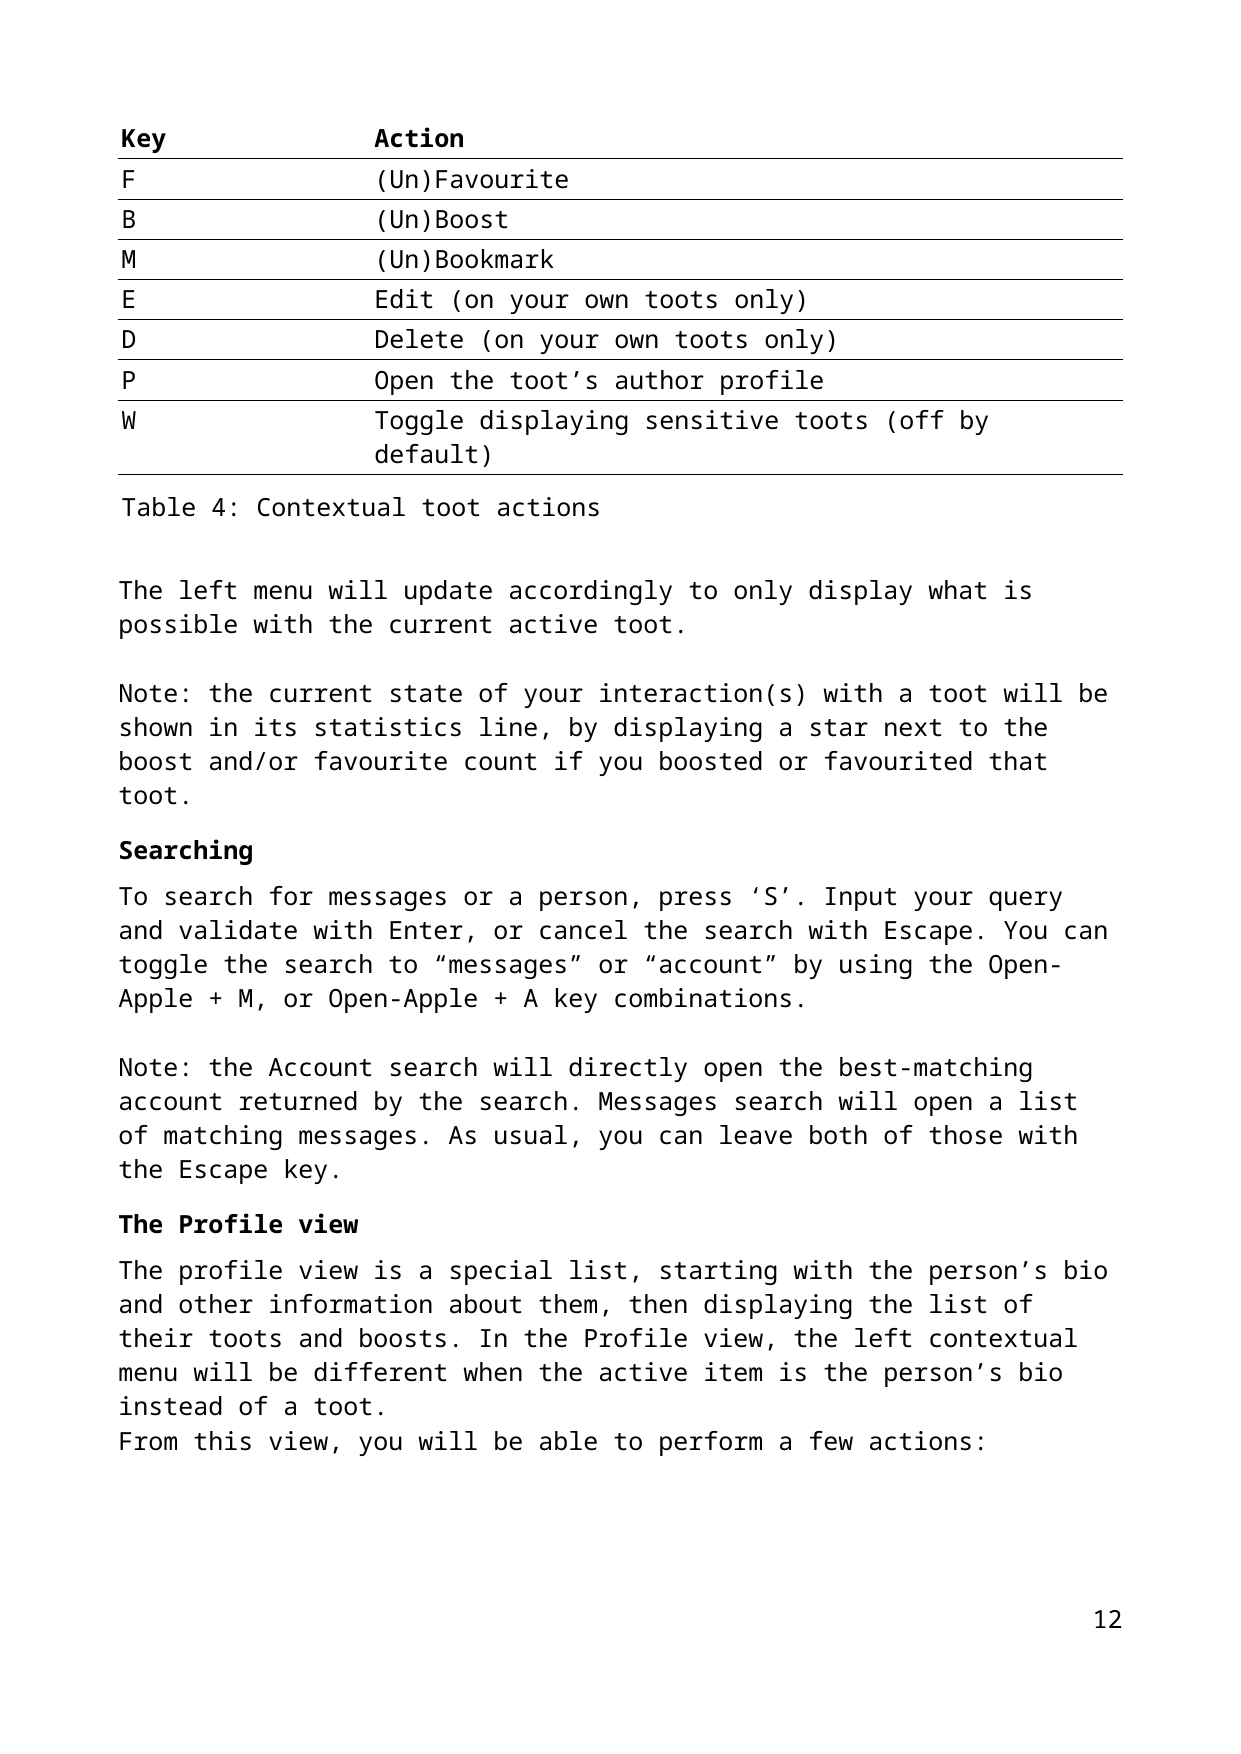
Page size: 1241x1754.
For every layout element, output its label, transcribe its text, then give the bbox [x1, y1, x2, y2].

table_cell F [118, 159, 371, 198]
table_cell Edit (on your own toots only) [371, 280, 1122, 319]
table_cell P [118, 360, 371, 399]
table_header Key [118, 118, 371, 158]
table_cell W [118, 401, 371, 474]
subtitle The Profile view [118, 1206, 1122, 1240]
table_cell Toggle displaying sensitive toots (off by default) [371, 401, 1122, 474]
table_header Action [371, 118, 1122, 158]
subtitle Searching [118, 832, 1122, 866]
table_cell D [118, 320, 371, 359]
text The left menu will update accordingly to only display what is possible with the current active toot. [118, 573, 1122, 641]
table_cell B [118, 200, 371, 239]
table_cell (Un)Bookmark [371, 240, 1122, 279]
table_cell M [118, 240, 371, 279]
text Note: the current state of your interaction(s) with a toot will be shown in its statistics line, by displaying a star next to the boost and/or favourite count if you boosted or favourited that toot. [118, 675, 1122, 811]
text Table 4: Contextual toot actions [118, 486, 1122, 526]
table_cell E [118, 280, 371, 319]
text From this view, you will be able to perform a few actions: [118, 1423, 1122, 1457]
table_cell (Un)Boost [371, 200, 1122, 239]
text Note: the Account search will directly open the best-matching account returned by the search. Messages search will open a list of matching messages. As usual, you can leave both of those with the Escape key. [118, 1049, 1122, 1185]
table_cell (Un)Favourite [371, 159, 1122, 198]
text To search for messages or a person, press ‘S’. Input your query and validate with Enter, or cancel the search with Escape. You can toggle the search to “messages” or “account” by using the Open-Apple + M, or Open-Apple + A key combinations. [118, 879, 1122, 1015]
text The profile view is a special list, starting with the person’s bio and other information about them, then displaying the list of their toots and boosts. In the Profile view, the left contextual menu will be different when the active item is the person’s bio instead of a toot. [118, 1253, 1122, 1423]
table_cell Open the toot’s author profile [371, 360, 1122, 399]
table_cell Delete (on your own toots only) [371, 320, 1122, 359]
